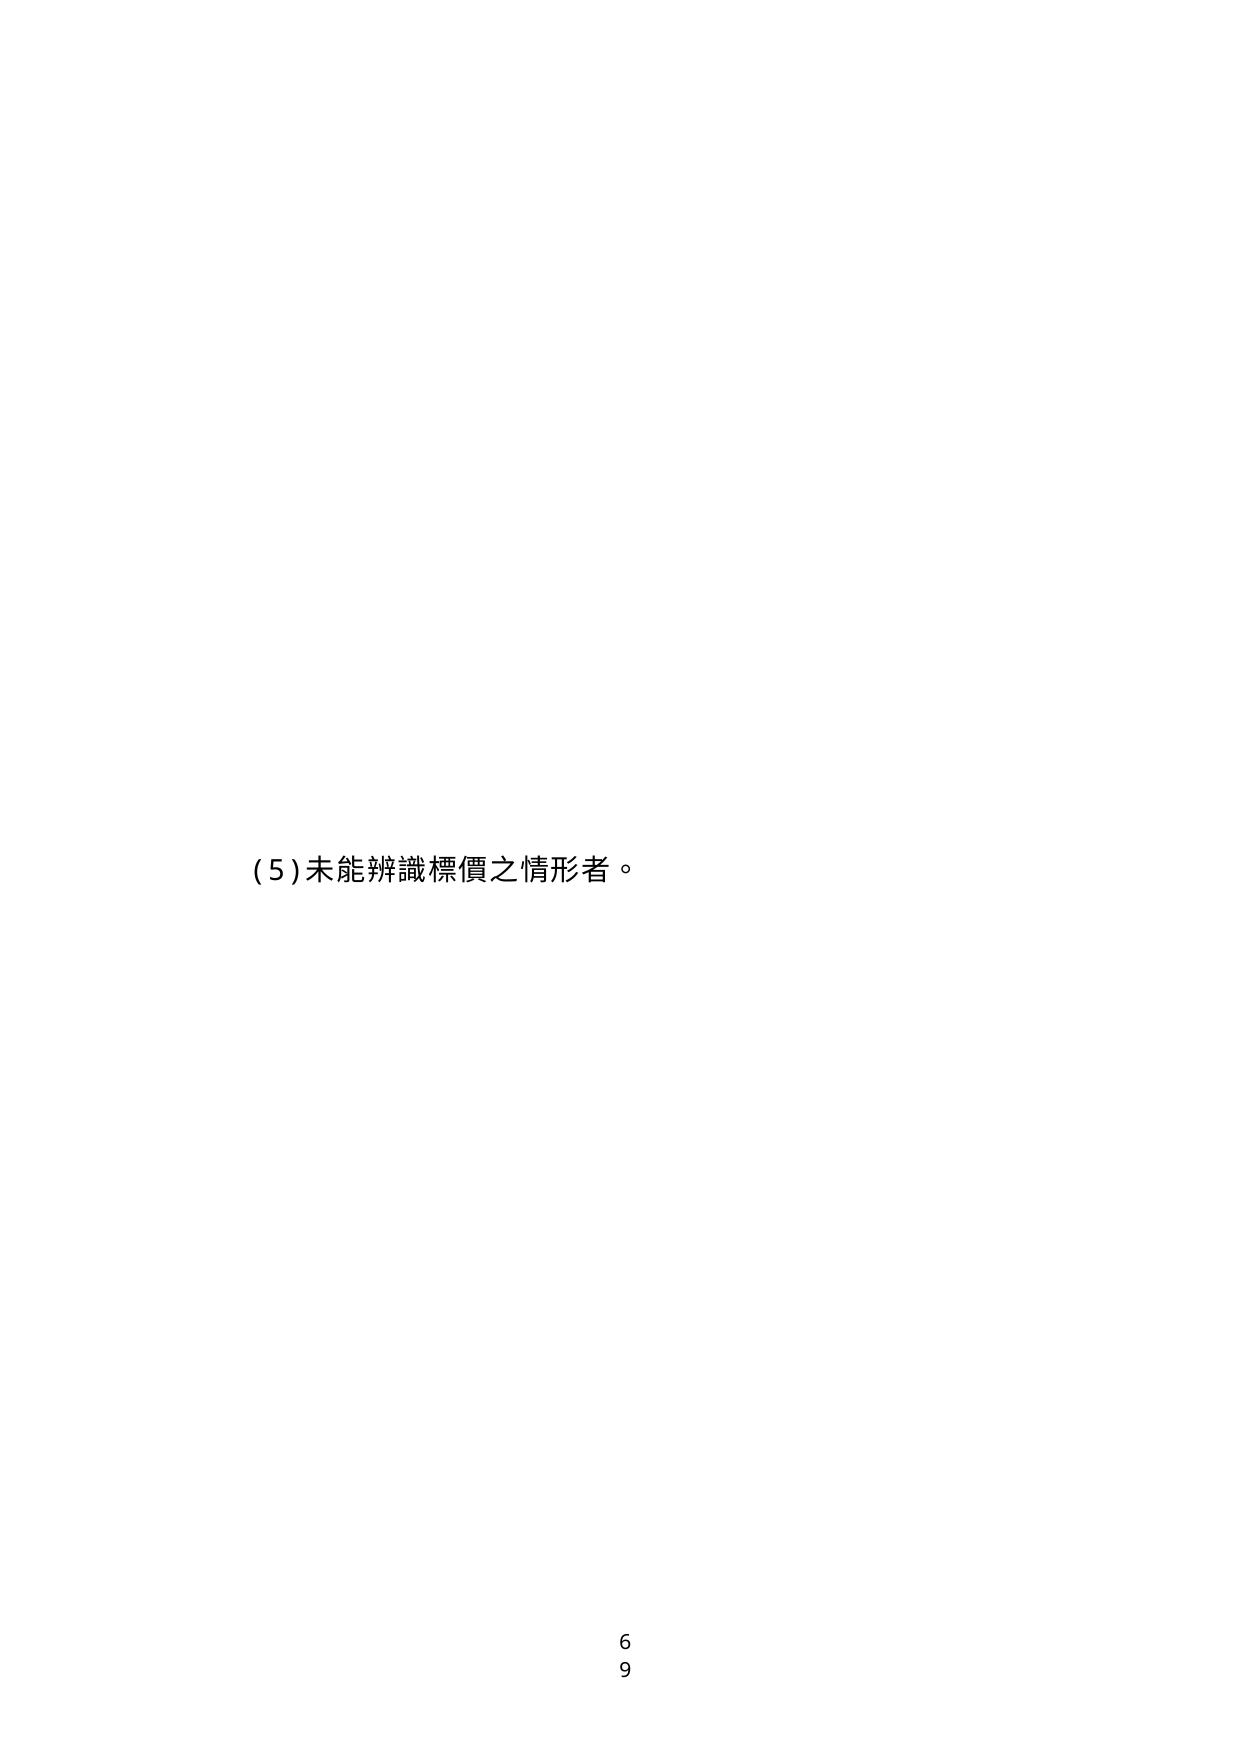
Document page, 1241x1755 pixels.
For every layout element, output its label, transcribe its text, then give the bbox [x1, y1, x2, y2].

text (5)未能辨識標價之情形者。 [249, 826, 1110, 889]
